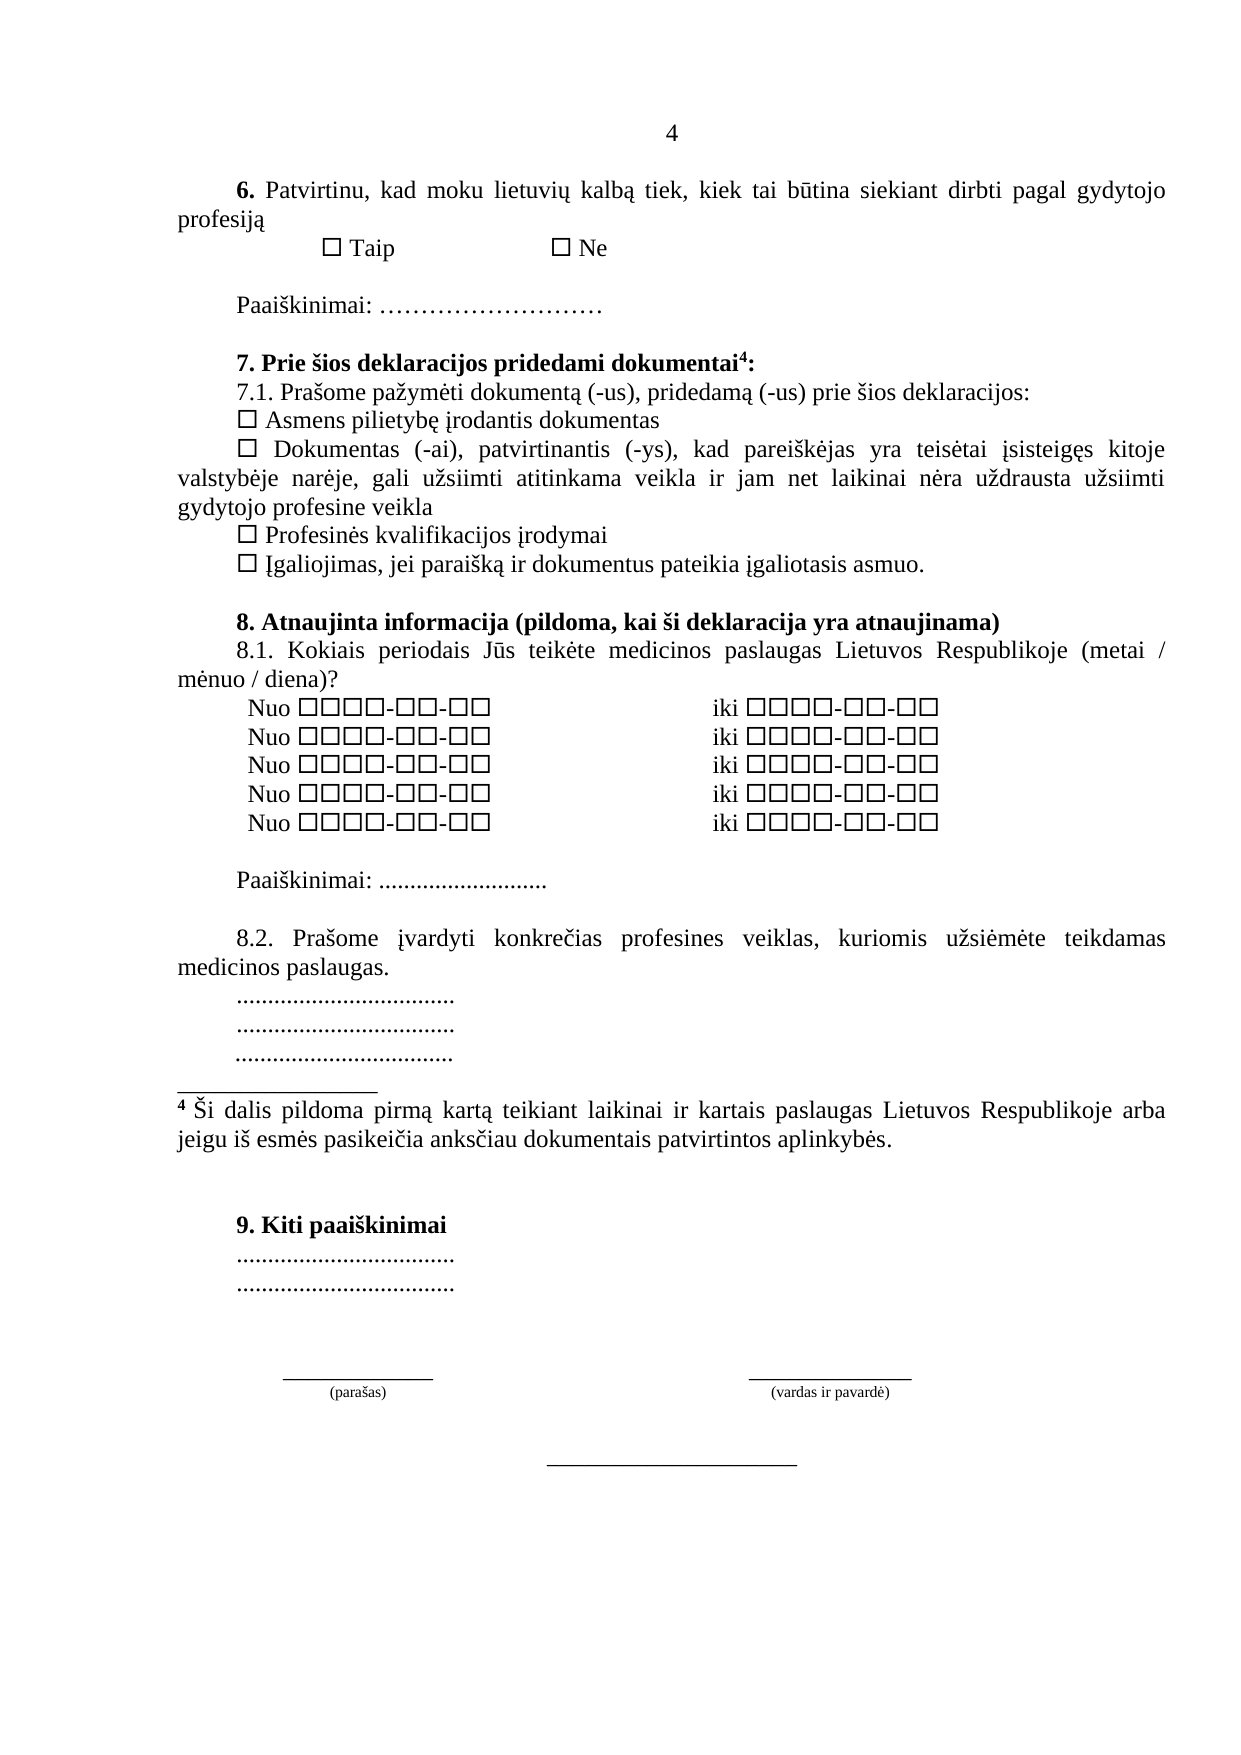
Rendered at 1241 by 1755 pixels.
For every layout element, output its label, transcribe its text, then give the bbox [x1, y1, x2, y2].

table_cell iki -- [701, 808, 1122, 837]
table_header Nuo -- [177, 693, 701, 722]
text ________________ [177, 1067, 1167, 1096]
text ................................... [223, 981, 1167, 1009]
text 9. Kiti paaiškinimai [177, 1211, 1167, 1239]
text ................................... [223, 1268, 1167, 1297]
table_header ____________ (parašas) [177, 1297, 538, 1412]
text  Dokumentas (-ai), patvirtinantis (-ys), kad pareiškėjas yra teisėtai įsisteigęs kitoje valstybėje narėje, gali užsiimti atitinkama veikla ir jam net laikinai nėra uždrausta užsiimti gydytojo profesine veikla [177, 434, 1167, 521]
text  Asmens pilietybę įrodantis dokumentas [177, 406, 1167, 434]
text 4 Ši dalis pildoma pirmą kartą teikiant laikinai ir kartais paslaugas Lietuvos Respublikoje arba jeigu iš esmės pasikeičia anksčiau dokumentais patvirtintos aplinkybės. [177, 1096, 1167, 1153]
text  Profesinės kvalifikacijos įrodymai [177, 521, 1167, 549]
text ................................... [223, 1239, 1167, 1268]
text Paaiškinimai: ........................... [236, 866, 1167, 894]
text ................................... [223, 1009, 1167, 1038]
text ____________________ [177, 1441, 1167, 1469]
text 6. Patvirtinu, kad moku lietuvių kalbą tiek, kiek tai būtina siekiant dirbti pagal gydytojo profesiją [177, 176, 1167, 233]
table_cell Nuo -- [177, 779, 701, 808]
text 8.2. Prašome įvardyti konkrečias profesines veiklas, kuriomis užsiėmėte teikdamas medicinos paslaugas. [177, 923, 1167, 981]
text 7. Prie šios deklaracijos pridedami dokumentai4: [177, 348, 1167, 377]
text 7.1. Prašome pažymėti dokumentą (-us), pridedamą (-us) prie šios deklaracijos: [177, 377, 1167, 406]
table_header  Ne [539, 233, 1122, 262]
table_cell Nuo -- [177, 808, 701, 837]
table_cell Nuo -- [177, 751, 701, 779]
table_header iki -- [701, 693, 1122, 722]
text  Įgaliojimas, jei paraišką ir dokumentus pateikia įgaliotasis asmuo. [177, 549, 1167, 578]
text 8.1. Kokiais periodais Jūs teikėte medicinos paslaugas Lietuvos Respublikoje (metai / mėnuo / diena)? [177, 636, 1167, 693]
table_cell iki -- [701, 751, 1122, 779]
table_header  Taip [177, 233, 538, 262]
table_cell Nuo -- [177, 722, 701, 751]
text ................................... [223, 1038, 1167, 1067]
table_cell iki -- [701, 779, 1122, 808]
table_header _____________ (vardas ir pavardė) [539, 1297, 1122, 1412]
text Paaiškinimai: ……………………… [236, 291, 1167, 319]
table_cell iki -- [701, 722, 1122, 751]
text 8. Atnaujinta informacija (pildoma, kai ši deklaracija yra atnaujinama) [177, 607, 1167, 636]
